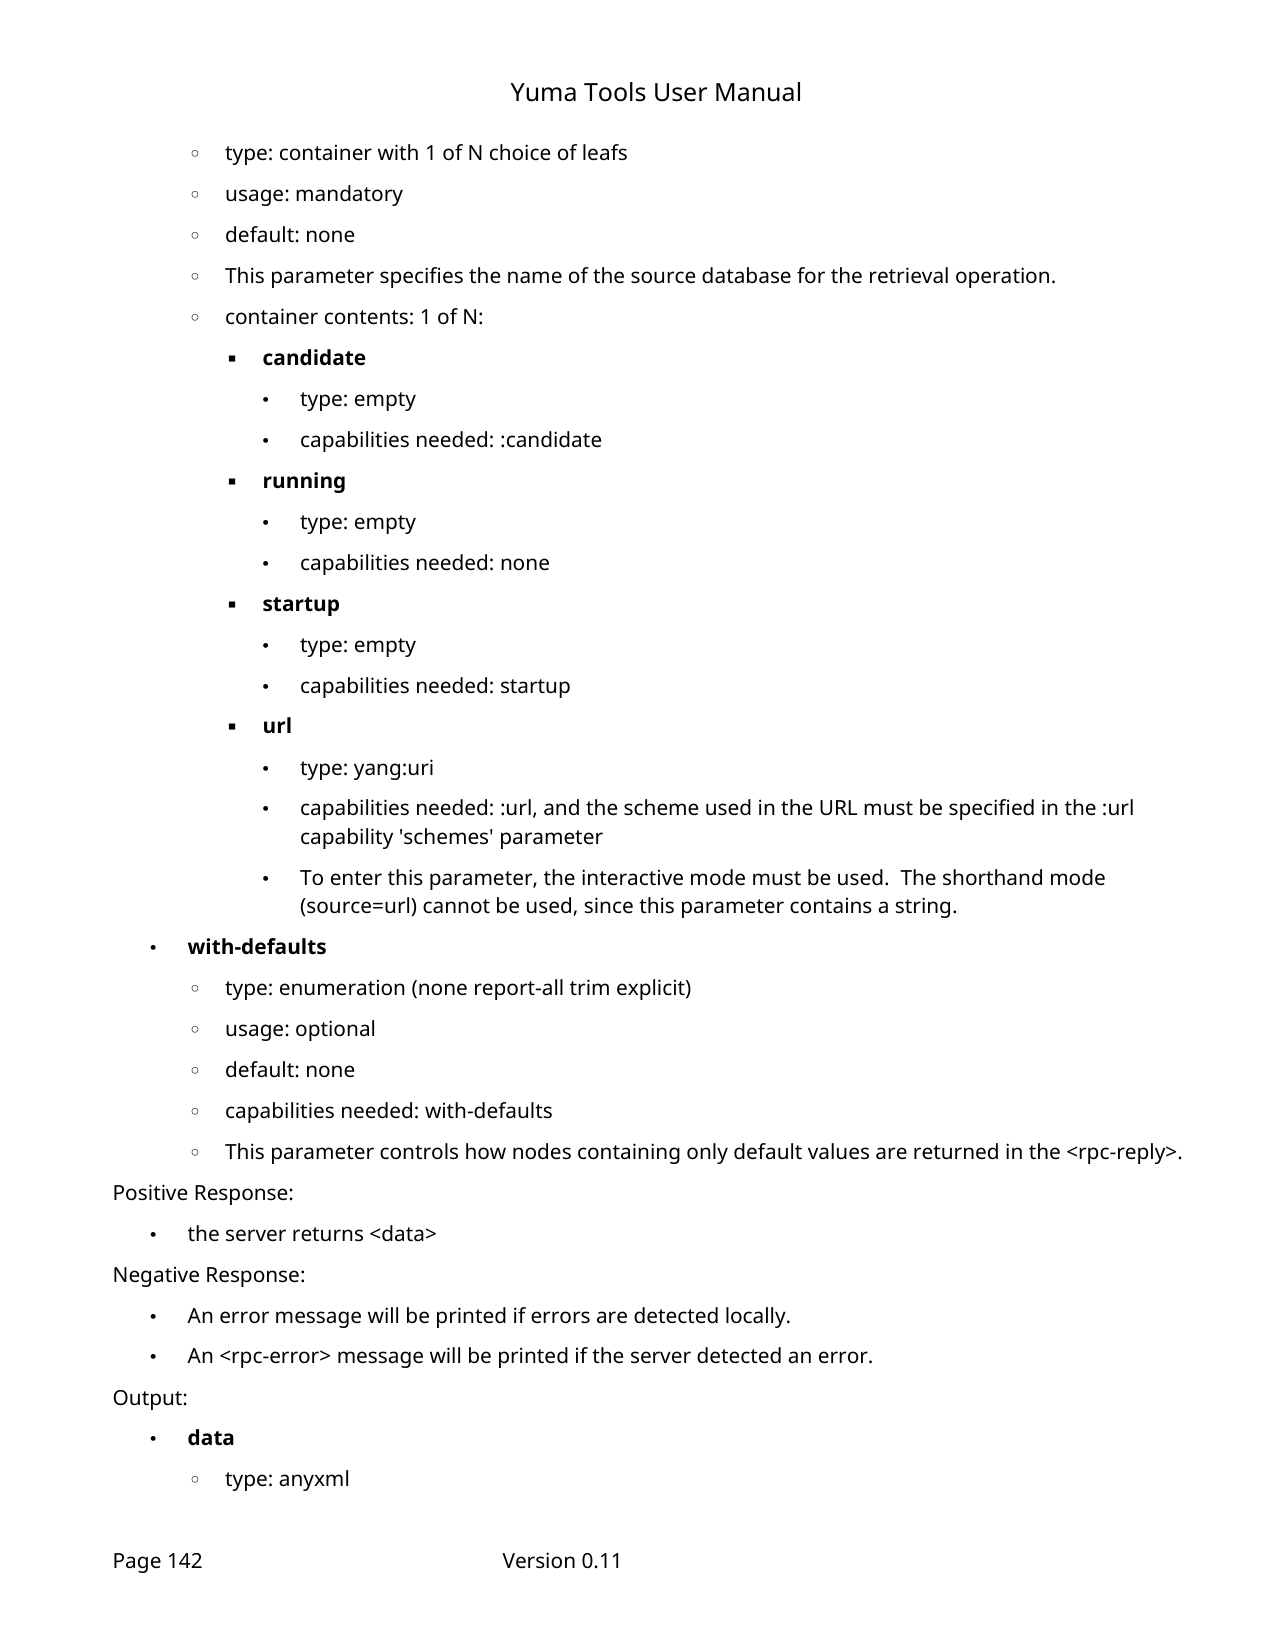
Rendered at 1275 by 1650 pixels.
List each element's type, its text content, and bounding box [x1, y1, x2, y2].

list usage: mandatory [187, 179, 1200, 208]
list type: empty [262, 384, 1200, 413]
text Negative Response: [112, 1260, 1200, 1288]
list capabilities needed: :url, and the scheme used in the URL must be specified in the :url capability 'schemes' parameter [262, 793, 1200, 850]
list running [225, 466, 1200, 494]
list capabilities needed: startup [262, 671, 1200, 699]
list capabilities needed: none [262, 548, 1200, 576]
list type: container with 1 of N choice of leafs [187, 138, 1200, 167]
list This parameter controls how nodes containing only default values are returned in the <rpc-reply>. [187, 1137, 1200, 1165]
list type: anyxml [187, 1464, 1200, 1493]
list An error message will be printed if errors are detected locally. [150, 1301, 1200, 1329]
list startup [225, 589, 1200, 617]
list with-defaults [150, 932, 1200, 961]
list usage: optional [187, 1014, 1200, 1043]
list url [225, 712, 1200, 740]
list data [150, 1423, 1200, 1452]
list candidate [225, 343, 1200, 372]
list An <rpc-error> message will be printed if the server detected an error. [150, 1342, 1200, 1370]
list type: enumeration (none report-all trim explicit) [187, 973, 1200, 1002]
list type: empty [262, 630, 1200, 658]
list This parameter specifies the name of the source database for the retrieval operation. [187, 261, 1200, 290]
list type: yang:uri [262, 753, 1200, 781]
list container contents: 1 of N: [187, 302, 1200, 331]
list To enter this parameter, the interactive mode must be used. The shorthand mode (source=url) cannot be used, since this parameter contains a string. [262, 863, 1200, 920]
list default: none [187, 220, 1200, 249]
text Positive Response: [112, 1178, 1200, 1206]
list default: none [187, 1055, 1200, 1083]
list capabilities needed: with-defaults [187, 1096, 1200, 1124]
list type: empty [262, 507, 1200, 535]
list capabilities needed: :candidate [262, 425, 1200, 453]
text Output: [112, 1383, 1200, 1411]
list the server returns <data> [150, 1219, 1200, 1247]
